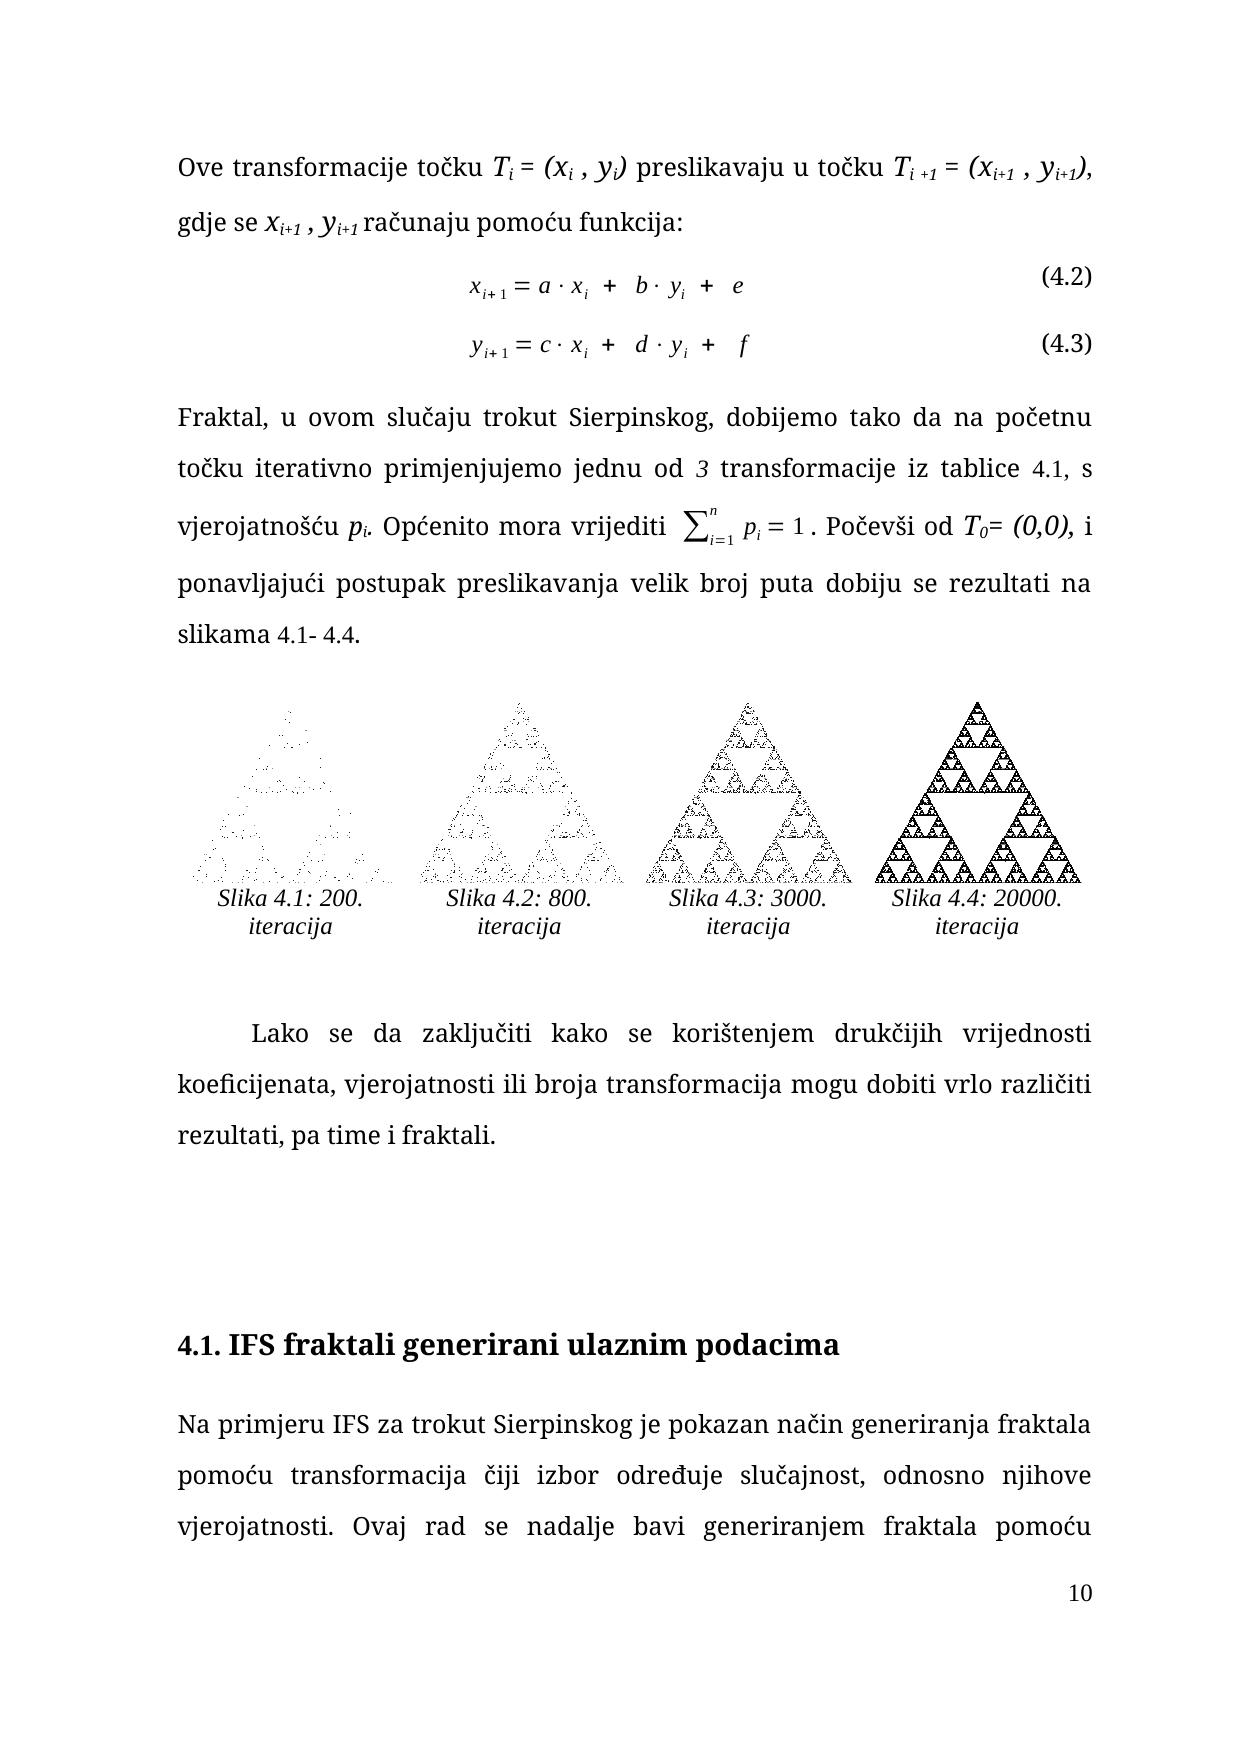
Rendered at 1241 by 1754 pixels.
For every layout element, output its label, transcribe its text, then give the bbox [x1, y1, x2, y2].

text Fraktal, u ovom slučaju trokut Sierpinskog, dobijemo tako da na početnu točku iterativno primjenjujemo jednu od 3 transformacije iz tablice 4.1, s vjerojatnošću pi. Općenito mora vrijediti . Počevši od T0= (0,0), i ponavljajući postupak preslikavanja velik broj puta dobiju se rezultati na slikama 4.1- 4.4. [177, 399, 1093, 651]
text Na primjeru IFS za trokut Sierpinskog je pokazan način generiranja fraktala pomoću transformacija čiji izbor određuje slučajnost, odnosno njihove vjerojatnosti. Ovaj rad se nadalje bavi generiranjem fraktala pomoću [177, 1407, 1093, 1543]
table_header Slika 4.2: 800. iteracija [406, 697, 635, 958]
picture [188, 702, 395, 883]
text (4.3) [177, 326, 1093, 382]
table_header Slika 4.3: 3000. iteracija [635, 697, 864, 958]
subtitle 4.1. IFS fraktali generirani ulaznim podacima [177, 1322, 1093, 1364]
table_header Slika 4.4: 20000. iteracija [864, 697, 1093, 958]
text Lako se da zaključiti kako se korištenjem drukčijih vrijednosti koeficijenata, vjerojatnosti ili broja transformacija mogu dobiti vrlo različiti rezultati, pa time i fraktali. [177, 1015, 1093, 1151]
picture [875, 702, 1082, 883]
table_header Slika 4.1: 200. iteracija [177, 697, 406, 958]
text (4.2) [177, 258, 1093, 309]
picture [646, 702, 853, 883]
picture [417, 702, 624, 883]
text Ove transformacije točku Ti = (xi , yi) preslikavaju u točku Ti +1 = (xi+1 , yi+1), gdje se xi+1 , yi+1 računaju pomoću funkcija: [177, 148, 1093, 240]
